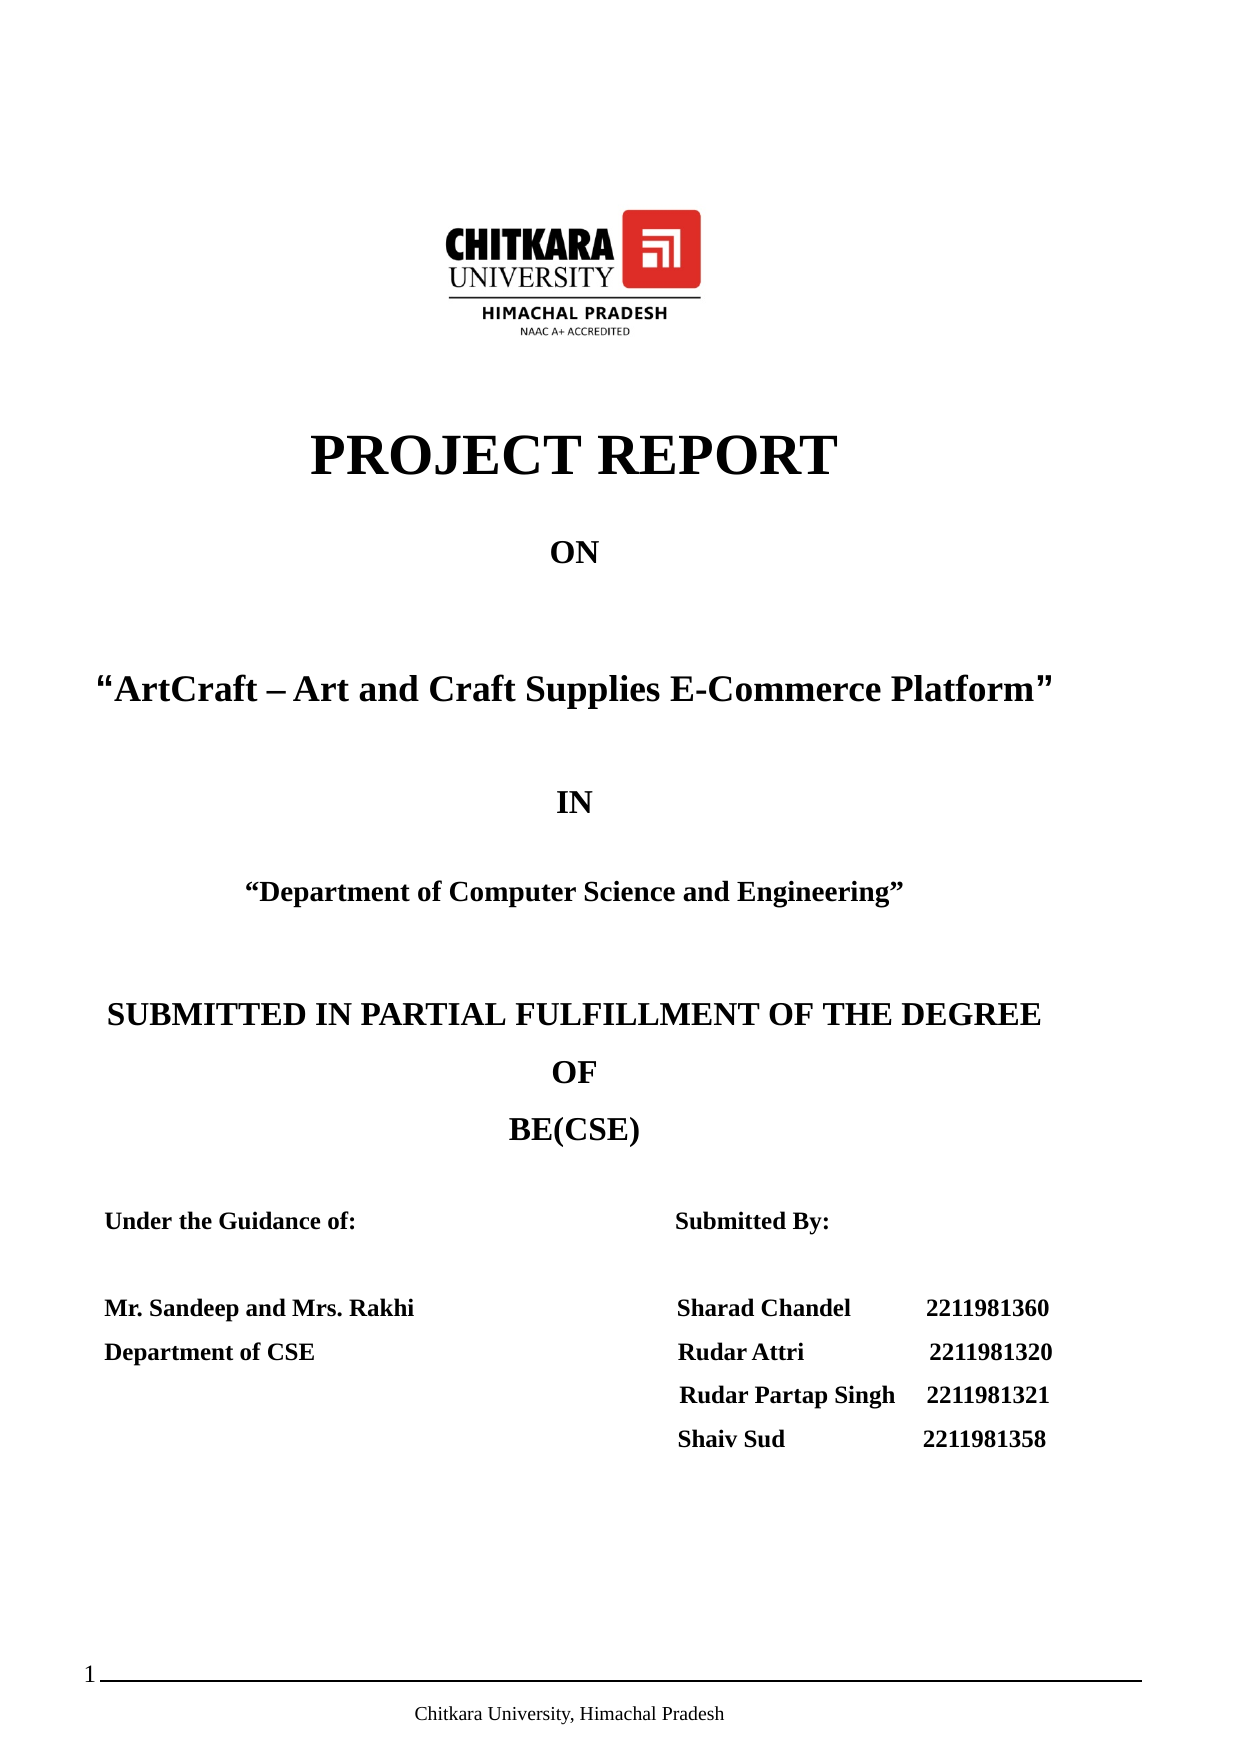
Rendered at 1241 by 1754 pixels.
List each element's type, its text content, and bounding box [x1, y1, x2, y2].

title PROJECT REPORT [83, 420, 1065, 487]
text Under the Guidance of: Submitted By: [104, 1206, 1065, 1235]
text ON [83, 533, 1065, 571]
subtitle “ArtCraft – Art and Craft Supplies E-Commerce Platform” [83, 666, 1065, 709]
text “Department of Computer Science and Engineering” [83, 874, 1065, 908]
text ­ [83, 944, 1033, 978]
text SUBMITTED IN PARTIAL FULFILLMENT OF THE DEGREE­ [83, 995, 1065, 1033]
text Shaiv Sud 2211981358 [104, 1423, 1065, 1454]
text BE(CSE) [83, 1110, 1065, 1148]
text Rudar Partap Singh 2211981321 [104, 1380, 1065, 1409]
text OF [83, 1052, 1065, 1091]
text Department of CSE Rudar Attri 2211981320 [104, 1337, 1065, 1366]
text Mr. Sandeep and Mrs. Rakhi Sharad Chandel 2211981360 [104, 1293, 1065, 1322]
picture [432, 194, 717, 346]
text IN [83, 782, 1065, 820]
